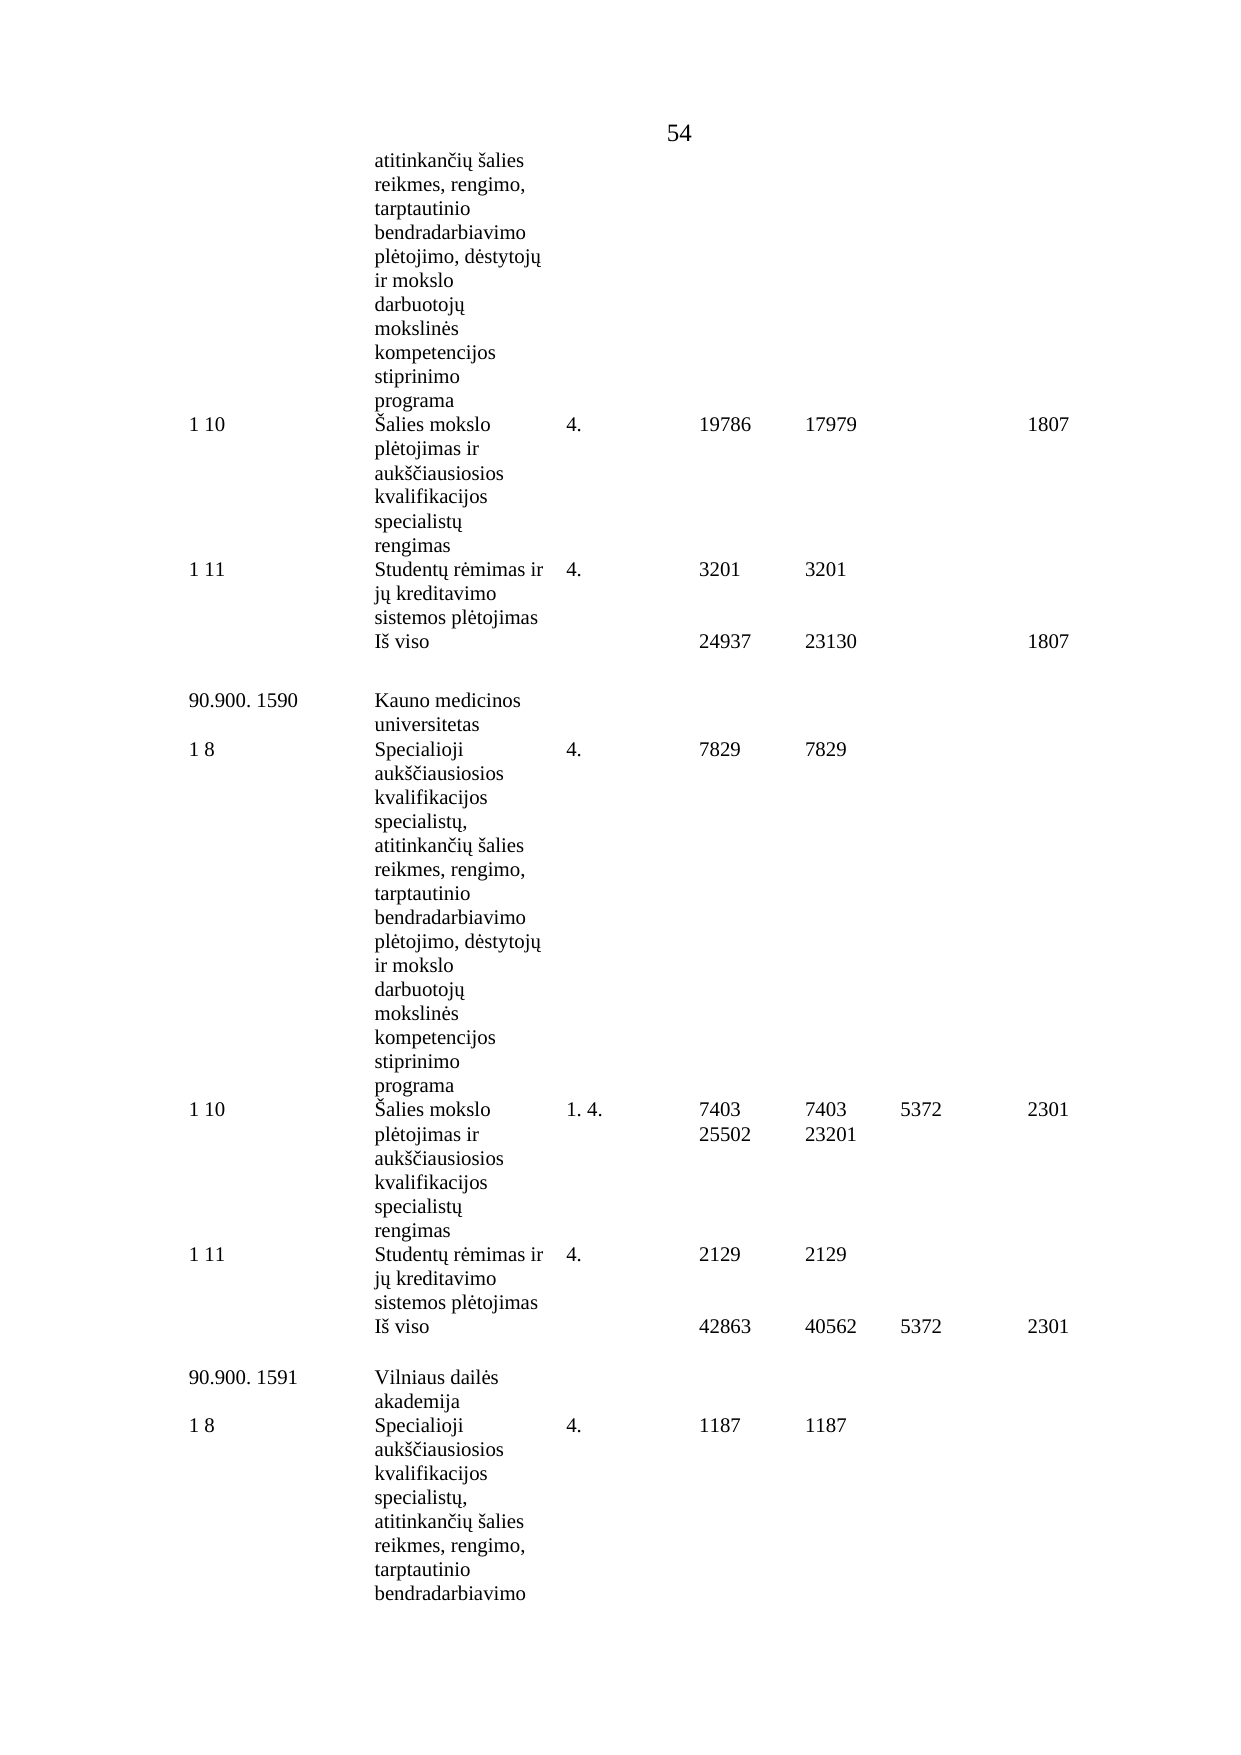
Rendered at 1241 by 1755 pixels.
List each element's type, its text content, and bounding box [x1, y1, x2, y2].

table_cell 1 11 [177, 557, 363, 629]
table_cell Iš viso [363, 629, 555, 688]
table_cell 90.900. 1590 [177, 688, 363, 736]
table_cell 5372 [889, 1314, 1016, 1365]
table_cell 1 10 [177, 412, 363, 557]
table_cell 7829 [794, 736, 889, 1097]
table_cell 1 10 [177, 1098, 363, 1242]
table_cell [889, 557, 1016, 629]
table_cell [555, 688, 688, 736]
table_cell 1807 [1016, 629, 1181, 688]
table_cell 1 8 [177, 1413, 363, 1605]
table_cell [889, 1242, 1016, 1314]
table_cell [889, 1413, 1016, 1605]
table_cell 5372 [889, 1098, 1016, 1242]
table_cell Šalies mokslo plėtojimas ir aukščiausiosios kvalifikacijos specialistų rengimas [363, 1098, 555, 1242]
table_cell [1016, 1365, 1181, 1413]
table_cell 1807 [1016, 412, 1181, 557]
table_cell [1016, 736, 1181, 1097]
table_cell [889, 629, 1016, 688]
table_cell 1 11 [177, 1242, 363, 1314]
table_cell [555, 1365, 688, 1413]
table_cell atitinkančių šalies reikmes, rengimo, tarptautinio bendradarbiavimo plėtojimo, dėstytojų ir mokslo darbuotojų mokslinės kompetencijos stiprinimo programa [363, 148, 555, 412]
table_cell [1016, 557, 1181, 629]
table_cell 7829 [688, 736, 793, 1097]
table_cell 24937 [688, 629, 793, 688]
table_cell 1 8 [177, 736, 363, 1097]
table_cell [555, 1314, 688, 1365]
table_cell 40562 [794, 1314, 889, 1365]
table_cell [555, 629, 688, 688]
table_cell [889, 412, 1016, 557]
table_cell Iš viso [363, 1314, 555, 1365]
table_cell 4. [555, 557, 688, 629]
table_cell 19786 [688, 412, 793, 557]
table_cell [1016, 1242, 1181, 1314]
table_cell Kauno medicinos universitetas [363, 688, 555, 736]
table_cell [794, 688, 889, 736]
table_cell Studentų rėmimas ir jų kreditavimo sistemos plėtojimas [363, 1242, 555, 1314]
table_cell 2301 [1016, 1098, 1181, 1242]
table_cell 1187 [794, 1413, 889, 1605]
table_cell 7403 25502 [688, 1098, 793, 1242]
table_cell 4. [555, 1242, 688, 1314]
table_cell [177, 1314, 363, 1365]
table_cell [688, 1365, 793, 1413]
table_cell 4. [555, 1413, 688, 1605]
table_cell 4. [555, 412, 688, 557]
table_cell 1187 [688, 1413, 793, 1605]
table_cell Specialioji aukščiausiosios kvalifikacijos specialistų, atitinkančių šalies reikmes, rengimo, tarptautinio bendradarbiavimo [363, 1413, 555, 1605]
table_cell 1. 4. [555, 1098, 688, 1242]
table_cell [889, 736, 1016, 1097]
table_cell 7403 23201 [794, 1098, 889, 1242]
table_cell 3201 [794, 557, 889, 629]
table_cell [889, 148, 1016, 412]
table_cell Studentų rėmimas ir jų kreditavimo sistemos plėtojimas [363, 557, 555, 629]
table_cell [555, 148, 688, 412]
table_cell [794, 1365, 889, 1413]
table_cell [1016, 148, 1181, 412]
table_cell [889, 1365, 1016, 1413]
table_cell 23130 [794, 629, 889, 688]
table_cell 2301 [1016, 1314, 1181, 1365]
table_cell 2129 [794, 1242, 889, 1314]
table_cell Specialioji aukščiausiosios kvalifikacijos specialistų, atitinkančių šalies reikmes, rengimo, tarptautinio bendradarbiavimo plėtojimo, dėstytojų ir mokslo darbuotojų mokslinės kompetencijos stiprinimo programa [363, 736, 555, 1097]
table_cell 3201 [688, 557, 793, 629]
table_cell 2129 [688, 1242, 793, 1314]
table_cell [889, 688, 1016, 736]
table_cell [1016, 688, 1181, 736]
table_cell [177, 629, 363, 688]
table_cell 4. [555, 736, 688, 1097]
table_cell [177, 148, 363, 412]
table_cell [1016, 1413, 1181, 1605]
table_cell Vilniaus dailės akademija [363, 1365, 555, 1413]
table_cell [794, 148, 889, 412]
table_cell 17979 [794, 412, 889, 557]
table_cell Šalies mokslo plėtojimas ir aukščiausiosios kvalifikacijos specialistų rengimas [363, 412, 555, 557]
table_cell [688, 688, 793, 736]
table_cell 42863 [688, 1314, 793, 1365]
table_cell [688, 148, 793, 412]
table_cell 90.900. 1591 [177, 1365, 363, 1413]
